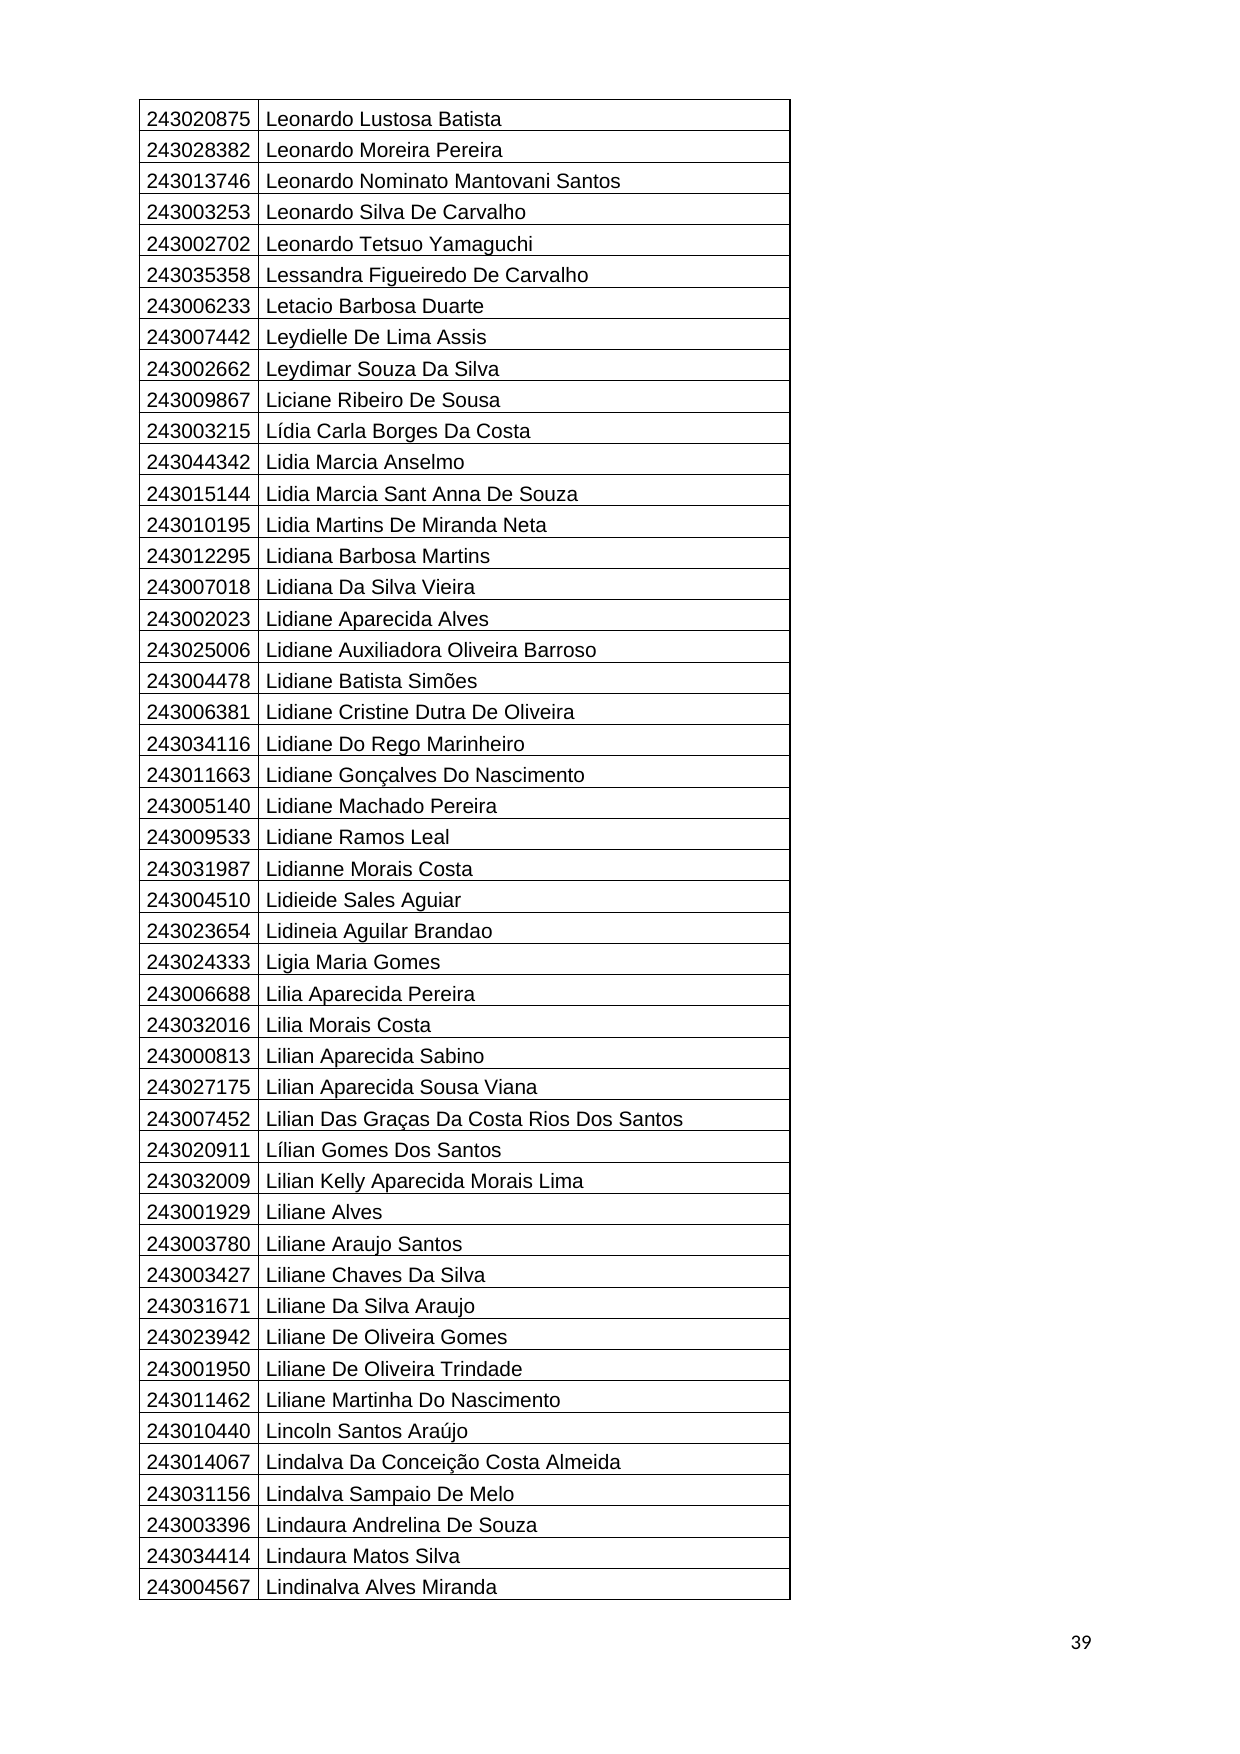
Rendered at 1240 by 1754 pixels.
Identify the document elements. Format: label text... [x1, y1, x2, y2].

table_cell 243009867 [140, 381, 258, 412]
table_cell 243014067 [140, 1444, 258, 1474]
table_cell 243001929 [140, 1194, 258, 1224]
table_cell 243004478 [140, 663, 258, 693]
table_cell Leonardo Lustosa Batista [259, 100, 789, 130]
table_cell Liliane Martinha Do Nascimento [259, 1381, 789, 1412]
table_cell 243004567 [140, 1569, 258, 1599]
table_cell Lidia Martins De Miranda Neta [259, 506, 789, 537]
table_cell 243027175 [140, 1069, 258, 1099]
table_cell Liliane Da Silva Araujo [259, 1288, 789, 1318]
table_cell Lindaura Andrelina De Souza [259, 1506, 789, 1537]
table_cell 243003427 [140, 1256, 258, 1287]
table_cell Liliane De Oliveira Trindade [259, 1350, 789, 1380]
table_cell 243025006 [140, 631, 258, 662]
table_cell 243031156 [140, 1475, 258, 1505]
table_cell Lindalva Sampaio De Melo [259, 1475, 789, 1505]
table_cell Liliane Alves [259, 1194, 789, 1224]
table_cell 243004510 [140, 881, 258, 912]
table_cell Lilian Aparecida Sabino [259, 1038, 789, 1068]
table_cell 243007452 [140, 1100, 258, 1130]
table_cell Lilia Morais Costa [259, 1006, 789, 1037]
table_cell 243015144 [140, 475, 258, 505]
table_cell Lidiane Aparecida Alves [259, 600, 789, 630]
table_cell Lincoln Santos Araújo [259, 1413, 789, 1443]
table_cell 243003780 [140, 1225, 258, 1255]
table_cell Lidia Marcia Sant Anna De Souza [259, 475, 789, 505]
table_cell Lindalva Da Conceição Costa Almeida [259, 1444, 789, 1474]
table_cell 243032009 [140, 1163, 258, 1193]
table_cell 243032016 [140, 1006, 258, 1037]
table_cell Ligia Maria Gomes [259, 944, 789, 974]
table_cell 243031671 [140, 1288, 258, 1318]
table_cell 243028382 [140, 131, 258, 162]
table_cell 243006381 [140, 694, 258, 724]
table_cell Lidiane Gonçalves Do Nascimento [259, 756, 789, 787]
table_cell Leonardo Tetsuo Yamaguchi [259, 225, 789, 255]
table_cell Lidia Marcia Anselmo [259, 444, 789, 474]
table_cell Lidiana Da Silva Vieira [259, 569, 789, 599]
table_cell 243024333 [140, 944, 258, 974]
table_cell 243035358 [140, 256, 258, 287]
table_cell Lilian Aparecida Sousa Viana [259, 1069, 789, 1099]
table_cell Lidiane Do Rego Marinheiro [259, 725, 789, 755]
table_cell 243010195 [140, 506, 258, 537]
table_cell 243002662 [140, 350, 258, 380]
table_cell 243034414 [140, 1538, 258, 1568]
table_cell Leonardo Nominato Mantovani Santos [259, 163, 789, 193]
table_cell Lidiana Barbosa Martins [259, 538, 789, 568]
table_cell Lidineia Aguilar Brandao [259, 913, 789, 943]
table_cell 243000813 [140, 1038, 258, 1068]
table_cell 243023654 [140, 913, 258, 943]
table_cell 243003215 [140, 413, 258, 443]
table_cell 243002702 [140, 225, 258, 255]
table_cell Lindinalva Alves Miranda [259, 1569, 789, 1599]
table_cell 243020875 [140, 100, 258, 130]
table_cell Lidiane Auxiliadora Oliveira Barroso [259, 631, 789, 662]
table_cell 243001950 [140, 1350, 258, 1380]
table_cell Lidianne Morais Costa [259, 850, 789, 880]
table_cell Lilian Kelly Aparecida Morais Lima [259, 1163, 789, 1193]
table_cell 243006233 [140, 288, 258, 318]
table_cell Lidiane Cristine Dutra De Oliveira [259, 694, 789, 724]
table_cell Lessandra Figueiredo De Carvalho [259, 256, 789, 287]
table_cell 243023942 [140, 1319, 258, 1349]
table_cell 243003253 [140, 194, 258, 224]
table_cell 243034116 [140, 725, 258, 755]
table_cell Lilia Aparecida Pereira [259, 975, 789, 1005]
table_cell 243009533 [140, 819, 258, 849]
table_cell Lidieide Sales Aguiar [259, 881, 789, 912]
table_cell Lílian Gomes Dos Santos [259, 1131, 789, 1162]
table_cell 243005140 [140, 788, 258, 818]
table_cell 243012295 [140, 538, 258, 568]
table_cell Lindaura Matos Silva [259, 1538, 789, 1568]
table_cell Lidiane Batista Simões [259, 663, 789, 693]
table_cell 243010440 [140, 1413, 258, 1443]
table_cell 243020911 [140, 1131, 258, 1162]
table_cell Leydimar Souza Da Silva [259, 350, 789, 380]
table_cell Liliane De Oliveira Gomes [259, 1319, 789, 1349]
table_cell Letacio Barbosa Duarte [259, 288, 789, 318]
table_cell Lilian Das Graças Da Costa Rios Dos Santos [259, 1100, 789, 1130]
table_cell Liliane Araujo Santos [259, 1225, 789, 1255]
table_cell 243044342 [140, 444, 258, 474]
table_cell Liciane Ribeiro De Sousa [259, 381, 789, 412]
table_cell Leonardo Moreira Pereira [259, 131, 789, 162]
table_cell 243002023 [140, 600, 258, 630]
table_cell 243011663 [140, 756, 258, 787]
table_cell 243031987 [140, 850, 258, 880]
table_cell Leonardo Silva De Carvalho [259, 194, 789, 224]
table_cell 243007018 [140, 569, 258, 599]
table_cell Lidiane Machado Pereira [259, 788, 789, 818]
table_cell 243006688 [140, 975, 258, 1005]
table_cell Leydielle De Lima Assis [259, 319, 789, 349]
table_cell Liliane Chaves Da Silva [259, 1256, 789, 1287]
table_cell Lidiane Ramos Leal [259, 819, 789, 849]
table_cell 243003396 [140, 1506, 258, 1537]
table_cell 243007442 [140, 319, 258, 349]
table_cell 243013746 [140, 163, 258, 193]
table_cell Lídia Carla Borges Da Costa [259, 413, 789, 443]
table_cell 243011462 [140, 1381, 258, 1412]
